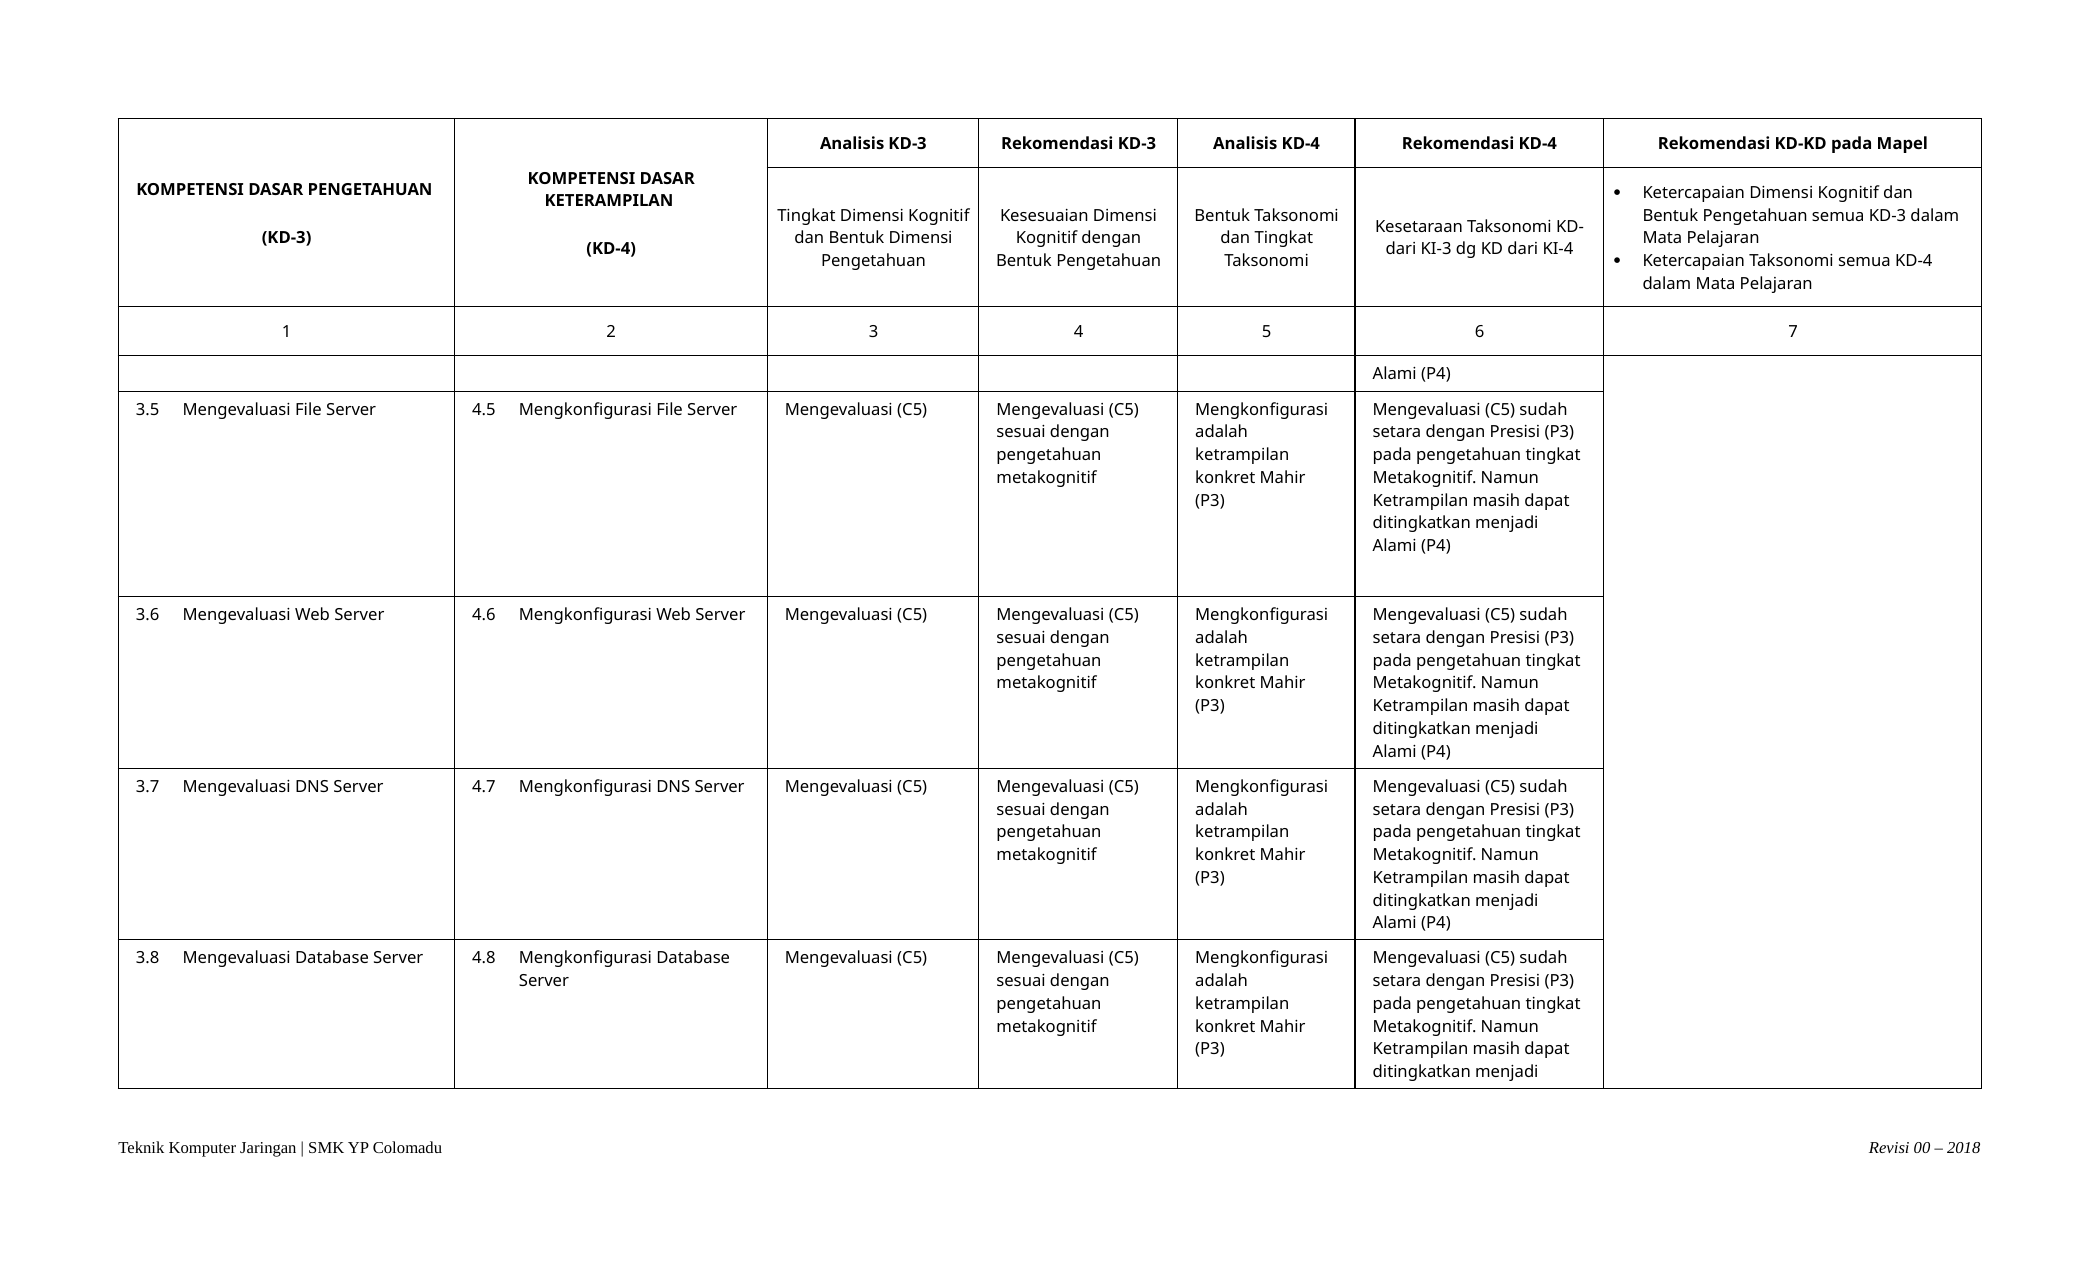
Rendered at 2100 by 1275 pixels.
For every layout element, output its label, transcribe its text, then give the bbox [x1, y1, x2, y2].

table_cell [1356, 597, 1367, 768]
table_header 3.5 [130, 392, 177, 426]
table_header 4.5 [466, 392, 513, 426]
table_cell Kesetaraan Taksonomi KD-dari KI-3 dg KD dari KI-4 [1356, 168, 1603, 306]
table_cell [1356, 769, 1367, 939]
table_header Mengevaluasi (C5) [779, 940, 967, 974]
table_cell [455, 392, 767, 596]
table_cell [1356, 940, 1367, 1088]
table_header 4.7 [466, 769, 513, 803]
table_header Mengevaluasi (C5) [779, 392, 967, 426]
table_header Mengkonfigurasi DNS Server [513, 769, 756, 803]
table_cell 7 [1604, 307, 1981, 355]
table_cell [455, 940, 767, 1088]
table_header Mengkonfigurasi adalah ketrampilan konkret Mahir (P3) [1189, 392, 1344, 517]
table_header Mengevaluasi (C5) sesuai dengan pengetahuan metakognitif [991, 769, 1166, 871]
table_header Mengevaluasi (C5) sudah setara dengan Presisi (P3) pada pengetahuan tingkat Metakognitif. Namun Ketrampilan masih dapat ditingkatkan menjadi Alami (P4) [1367, 597, 1592, 768]
table_cell [1592, 940, 1603, 1088]
table_header KOMPETENSI DASAR PENGETAHUAN (KD-3) [119, 119, 454, 306]
table_cell [768, 940, 978, 1088]
table_header Mengkonfigurasi Web Server [513, 597, 756, 631]
table_cell [1592, 392, 1603, 596]
table_header KOMPETENSI DASAR KETERAMPILAN (KD-4) [455, 119, 767, 306]
table_cell [1592, 597, 1603, 768]
table_cell [1178, 597, 1354, 768]
table_header 3.6 [130, 597, 177, 631]
table_cell [979, 597, 1177, 768]
table_cell [979, 940, 1177, 1088]
table_header Rekomendasi KD-4 [1356, 119, 1603, 167]
table_cell [119, 940, 454, 1088]
table_cell [979, 356, 1177, 391]
table_cell 4 [979, 307, 1177, 355]
table_cell [768, 392, 978, 596]
table_header Analisis KD-4 [1178, 119, 1354, 167]
table_header Mengevaluasi File Server [177, 392, 443, 426]
table_cell [979, 392, 1177, 596]
table_header Mengevaluasi (C5) [779, 769, 967, 803]
table_header Mengevaluasi (C5) sudah setara dengan Presisi (P3) pada pengetahuan tingkat Metakognitif. Namun Ketrampilan masih dapat ditingkatkan menjadi [1367, 940, 1592, 1088]
table_cell [1367, 562, 1592, 596]
table_cell [979, 769, 1177, 939]
table_cell 1 [119, 307, 454, 355]
table_cell [1178, 356, 1354, 391]
table_cell [119, 597, 454, 768]
table_cell [1604, 356, 1981, 1088]
table_header Mengevaluasi Web Server [177, 597, 443, 631]
table_header Rekomendasi KD-KD pada Mapel [1604, 119, 1981, 167]
table_header Rekomendasi KD-3 [979, 119, 1177, 167]
table_header Mengkonfigurasi File Server [513, 392, 756, 426]
table_header 4.8 [466, 940, 513, 997]
table_cell [1356, 356, 1603, 391]
table_header Mengkonfigurasi Database Server [513, 940, 756, 997]
table_header Mengkonfigurasi adalah ketrampilan konkret Mahir (P3) [1189, 769, 1344, 894]
table_cell [768, 356, 978, 391]
table_header 3.7 [130, 769, 177, 803]
table_cell [1592, 769, 1603, 939]
table_header Mengevaluasi (C5) sesuai dengan pengetahuan metakognitif [991, 392, 1166, 494]
table_header Alami (P4) [1367, 356, 1592, 390]
table_cell [1178, 769, 1354, 939]
table_cell Tingkat Dimensi Kognitif dan Bentuk Dimensi Pengetahuan [768, 168, 978, 306]
table_header 4.6 [466, 597, 513, 631]
table_cell [119, 356, 454, 391]
table_cell [1178, 940, 1354, 1088]
table_header 3.8 [130, 940, 177, 974]
table_header Mengevaluasi (C5) sesuai dengan pengetahuan metakognitif [991, 940, 1166, 1043]
table_cell [455, 356, 767, 391]
table_header Analisis KD-3 [768, 119, 978, 167]
table_cell [768, 769, 978, 939]
table_header Mengevaluasi Database Server [177, 940, 443, 974]
table_cell Bentuk Taksonomi dan Tingkat Taksonomi [1178, 168, 1354, 306]
table_cell [119, 392, 454, 596]
table_cell 5 [1178, 307, 1354, 355]
table_cell [119, 769, 454, 939]
table_header Mengevaluasi DNS Server [177, 769, 443, 803]
table_header Mengevaluasi (C5) [779, 597, 967, 631]
table_header Mengkonfigurasi adalah ketrampilan konkret Mahir (P3) [1189, 597, 1344, 722]
table_cell Kesesuaian Dimensi Kognitif dengan Bentuk Pengetahuan [979, 168, 1177, 306]
table_header Mengkonfigurasi adalah ketrampilan konkret Mahir (P3) [1189, 940, 1344, 1065]
table_cell [768, 597, 978, 768]
table_cell 3 [768, 307, 978, 355]
table_cell [455, 769, 767, 939]
table_cell Ketercapaian Dimensi Kognitif dan Bentuk Pengetahuan semua KD-3 dalam Mata Pelajaran Ketercapaian Taksonomi semua KD-4 dalam Mata Pelajaran [1604, 168, 1981, 306]
table_cell [1178, 392, 1354, 596]
table_header Mengevaluasi (C5) sesuai dengan pengetahuan metakognitif [991, 597, 1166, 699]
table_header Mengevaluasi (C5) sudah setara dengan Presisi (P3) pada pengetahuan tingkat Metakognitif. Namun Ketrampilan masih dapat ditingkatkan menjadi Alami (P4) [1367, 392, 1592, 562]
table_header Mengevaluasi (C5) sudah setara dengan Presisi (P3) pada pengetahuan tingkat Metakognitif. Namun Ketrampilan masih dapat ditingkatkan menjadi Alami (P4) [1367, 769, 1592, 939]
table_cell [1356, 392, 1367, 596]
table_cell [455, 597, 767, 768]
table_cell 2 [455, 307, 767, 355]
table_cell 6 [1356, 307, 1603, 355]
